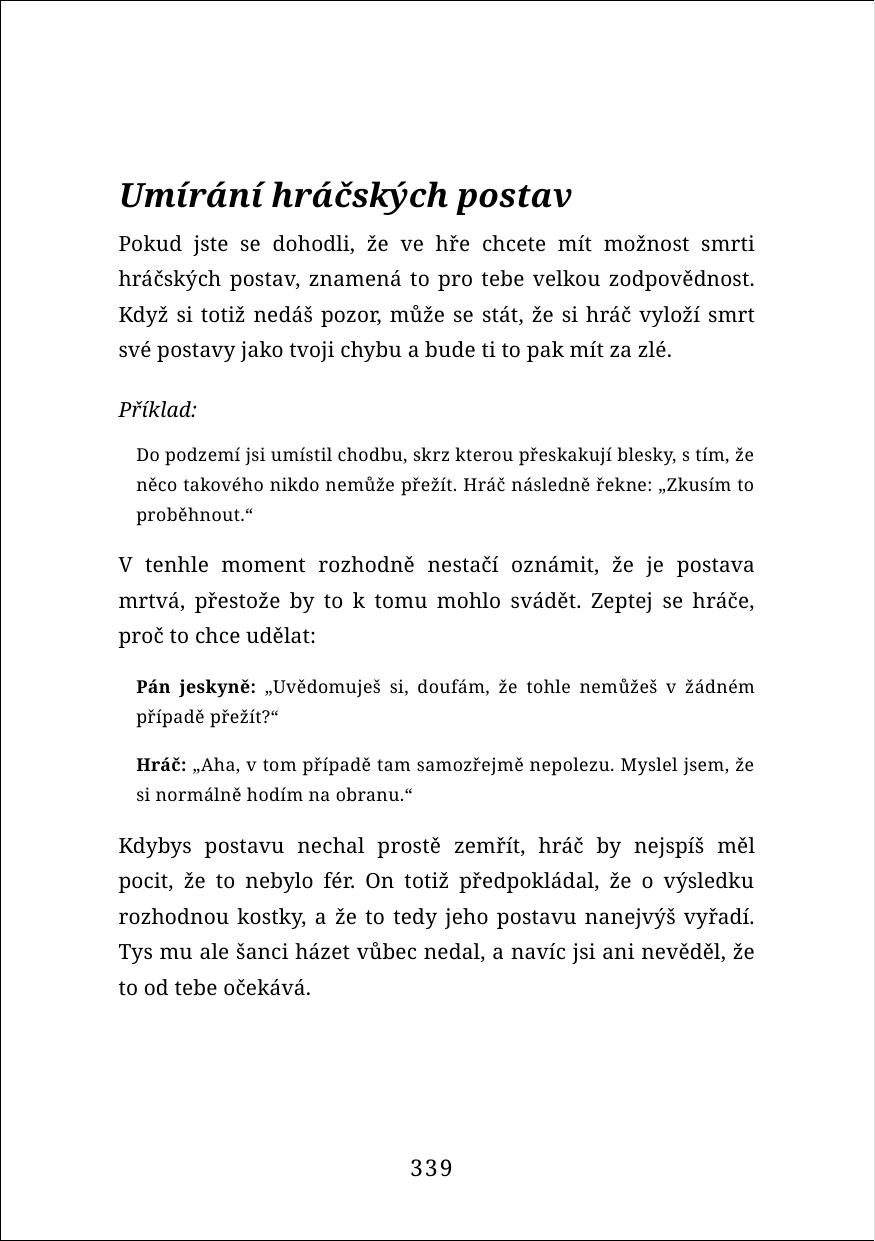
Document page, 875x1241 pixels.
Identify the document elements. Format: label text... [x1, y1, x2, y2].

text Do podzemí jsi umístil chodbu, skrz kterou přeskakují blesky, s tím, že něco takového nikdo nemůže přežít. Hráč následně řekne: „Zkusím to proběhnout.“ [136, 442, 756, 527]
text V tenhle moment rozhodně nestačí oznámit, že je postava mrtvá, přestože by to k tomu mohlo svádět. Zeptej se hráče, proč to chce udělat: [118, 550, 756, 650]
text Hráč: „Aha, v tom případě tam samozřejmě nepolezu. Myslel jsem, že si normálně hodím na obranu.“ [136, 753, 756, 807]
subtitle Umírání hráčských postav [118, 172, 756, 217]
text Pán jeskyně: „Uvědomuješ si, doufám, že tohle nemůžeš v žádném případě přežít?“ [136, 674, 756, 729]
text Kdybys postavu nechal prostě zemřít, hráč by nejspíš měl pocit, že to nebylo fér. On totiž předpokládal, že o výsledku rozhodnou kostky, a že to tedy jeho postavu nanejvýš vyřadí. Tys mu ale šanci házet vůbec nedal, a navíc jsi ani nevěděl, že to od tebe očekává. [118, 831, 756, 1001]
text Příklad: [118, 395, 756, 423]
text Pokud jste se dohodli, že ve hře chcete mít možnost smrti hráčských postav, znamená to pro tebe velkou zodpovědnost. Když si totiž nedáš pozor, může se stát, že si hráč vyloží smrt své postavy jako tvoji chybu a bude ti to pak mít za zlé. [118, 229, 756, 364]
